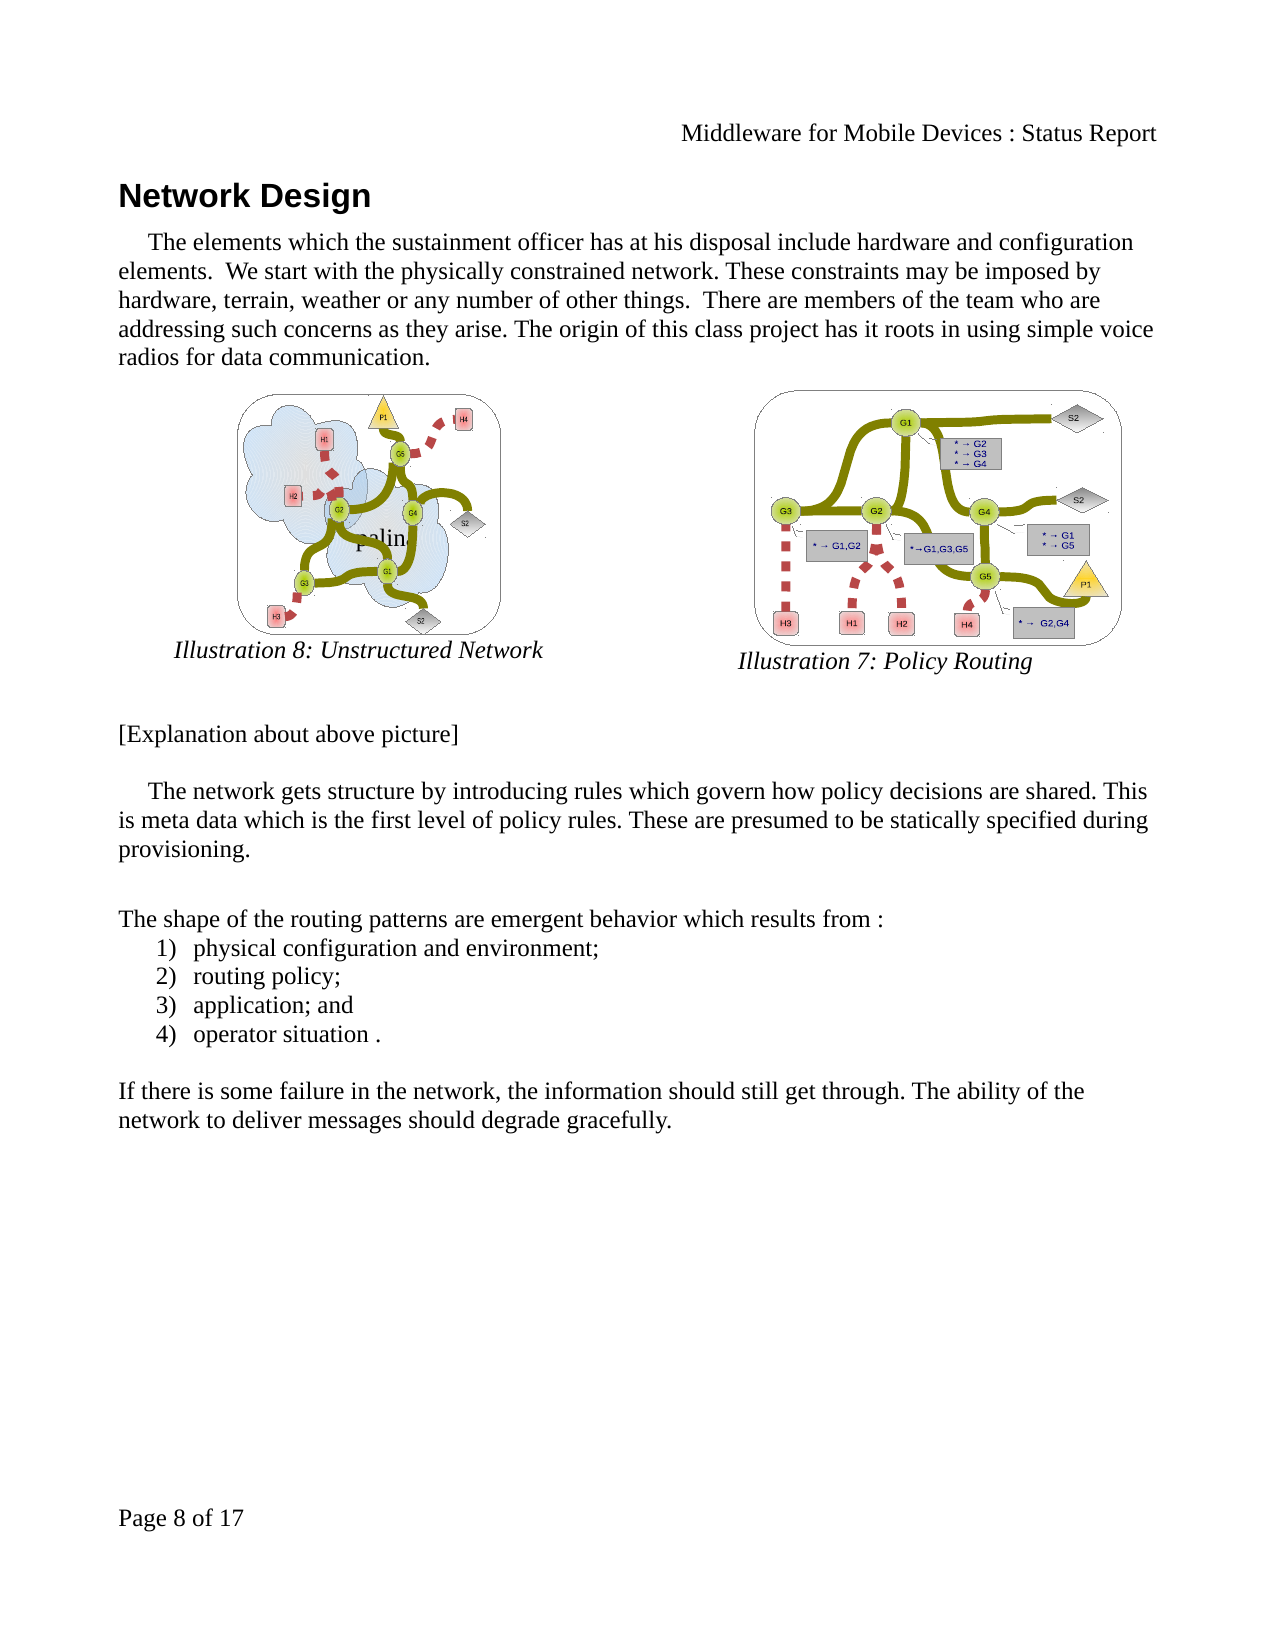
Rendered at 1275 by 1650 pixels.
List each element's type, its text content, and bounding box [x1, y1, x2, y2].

list application; and [156, 990, 1157, 1019]
list physical configuration and environment; [156, 933, 1157, 961]
text The elements which the sustainment officer has at his disposal include hardware and configuration elements. We start with the physically constrained network. These constraints may be imposed by hardware, terrain, weather or any number of other things. There are members of the team who are addressing such concerns as they arise. The origin of this class project has it roots in using simple voice radios for data communication. [118, 227, 1157, 371]
text The shape of the routing patterns are emergent behavior which results from : [118, 904, 1157, 933]
subtitle Network Design [118, 176, 1157, 215]
text The network gets structure by introducing rules which govern how policy decisions are shared. This is meta data which is the first level of policy rules. These are presumed to be statically specified during provisioning. [118, 776, 1157, 863]
text [Explanation about above picture] [118, 719, 1157, 748]
text If there is some failure in the network, the information should still get through. The ability of the network to deliver messages should degrade gracefully. [118, 1076, 1157, 1134]
text Illustration 8: Unstructured Network [174, 407, 564, 664]
list routing policy; [156, 961, 1157, 990]
text Illustration 7: Policy Routing [738, 403, 1139, 674]
list operator situation . [156, 1019, 1157, 1048]
